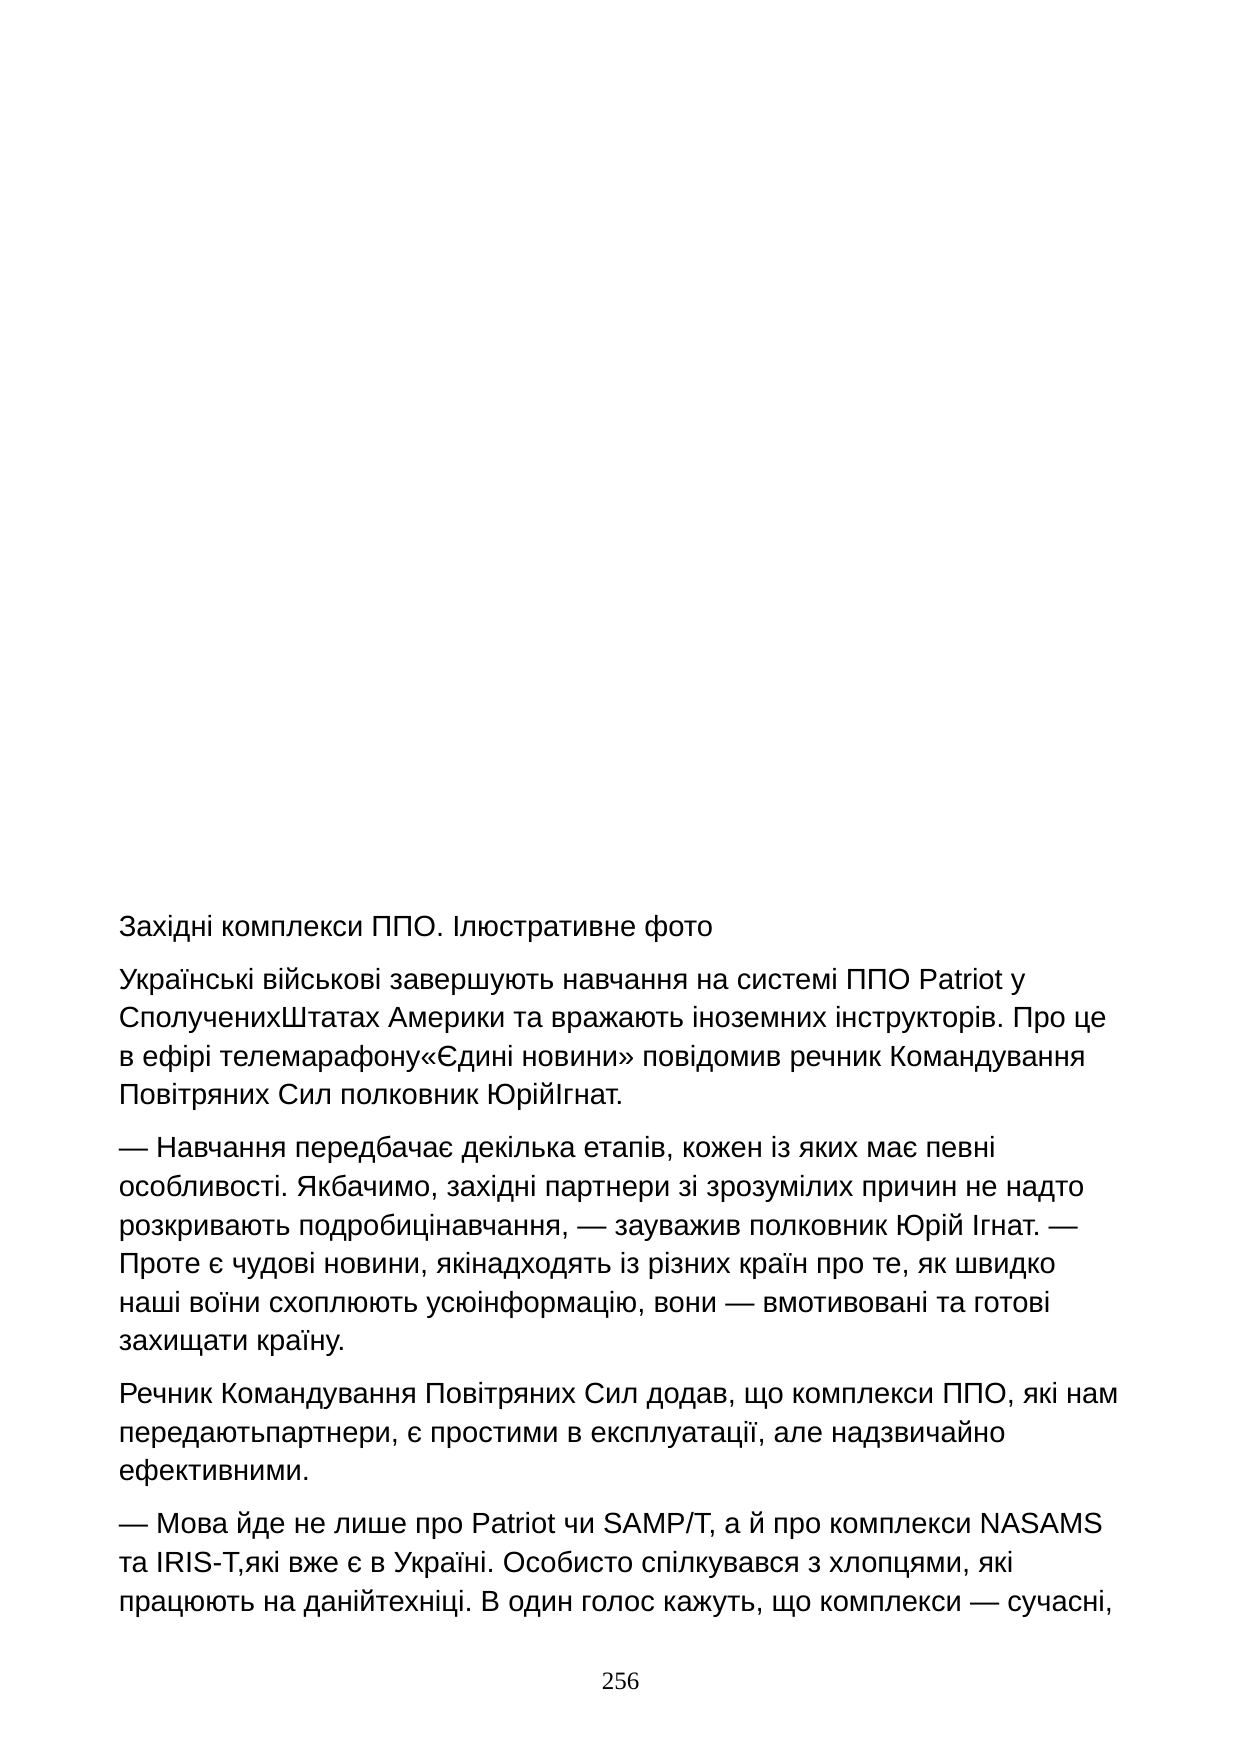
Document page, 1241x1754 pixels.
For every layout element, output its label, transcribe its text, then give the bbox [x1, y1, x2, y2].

text Західні комплекси ППО. Ілюстративне фото [118, 118, 1122, 942]
text — Навчання передбачає декілька етапів, кожен із яких має певні особливості. Якбачимо, західні партнери зі зрозумілих причин не надто розкривають подробицінавчання, — зауважив полковник Юрій Ігнат. — Проте є чудові новини, якінадходять із різних країн про те, як швидко наші воїни схоплюють усюінформацію, вони — вмотивовані та готові захищати країну. [118, 1130, 1122, 1357]
text Українські військові завершують навчання на системі ППО Patriot у СполученихШтатах Америки та вражають іноземних інструкторів. Про це в ефірі телемарафону«Єдині новини» повідомив речник Командування Повітряних Сил полковник ЮрійІгнат. [118, 962, 1122, 1111]
text Речник Командування Повітряних Сил додав, що комплекси ППО, які нам передаютьпартнери, є простими в експлуатації, але надзвичайно ефективними. [118, 1376, 1122, 1487]
text — Мова йде не лише про Patriot чи SAMP/Т, а й про комплекси NASAMS та IRIS-T,які вже є в Україні. Особисто спілкувався з хлопцями, які працюють на данійтехніці. В один голос кажуть, що комплекси — сучасні, [118, 1506, 1122, 1617]
